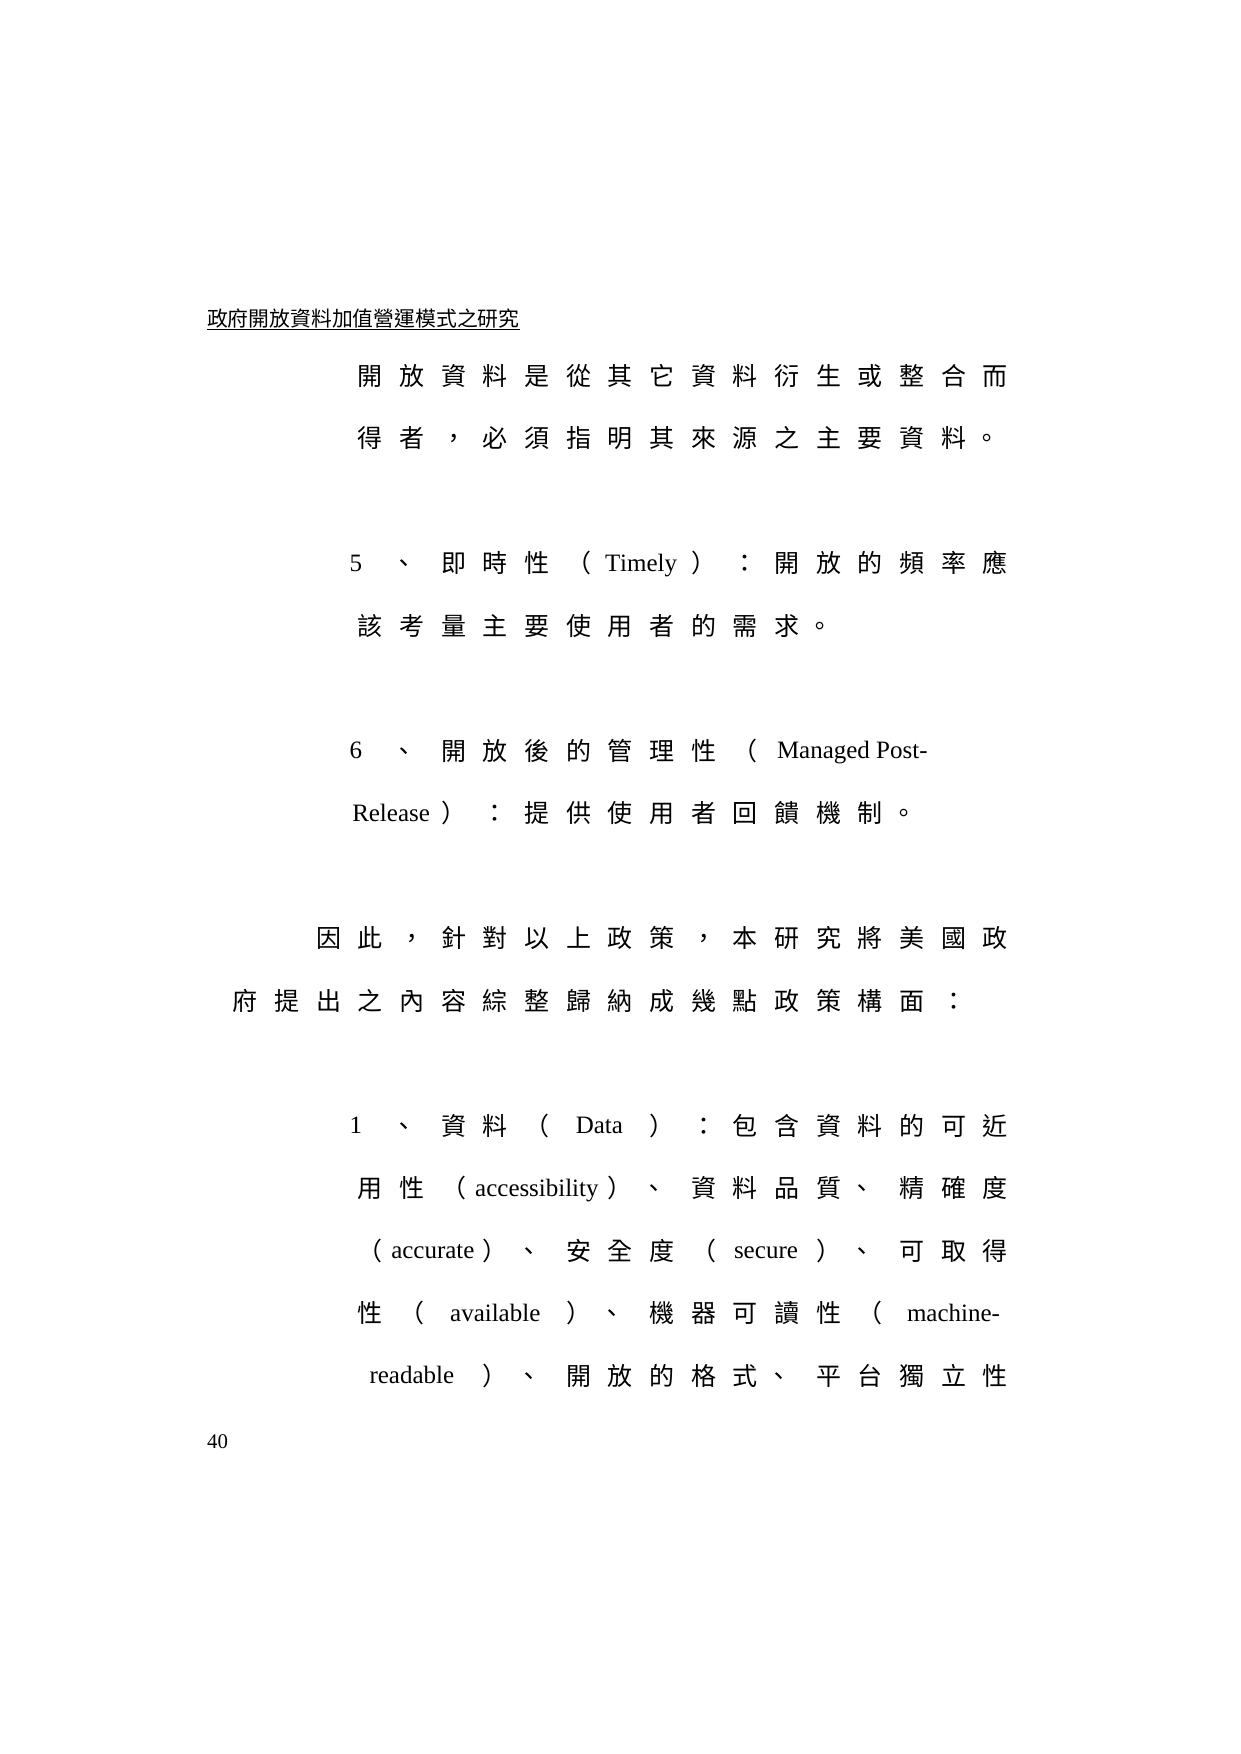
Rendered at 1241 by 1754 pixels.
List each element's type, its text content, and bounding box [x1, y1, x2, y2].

list 開放資料是從其它資料衍生或整合而得者，必須指明其來源之主要資料。 [274, 333, 1016, 458]
list 資料（Data）：包含資料的可近用性（accessibility）、資料品質、精確度（accurate）、安全度（secure）、可取得性（available）、機器可讀性（machine-readable）、開放的格式、平台獨立性 [274, 1083, 1016, 1395]
list 即時性（Timely）：開放的頻率應該考量主要使用者的需求。 [274, 520, 1016, 645]
text 因此，針對以上政策，本研究將美國政府提出之內容綜整歸納成幾點政策構面： [224, 895, 1016, 1020]
list 開放後的管理性（Managed Post-Release）：提供使用者回饋機制。 [274, 708, 1016, 833]
